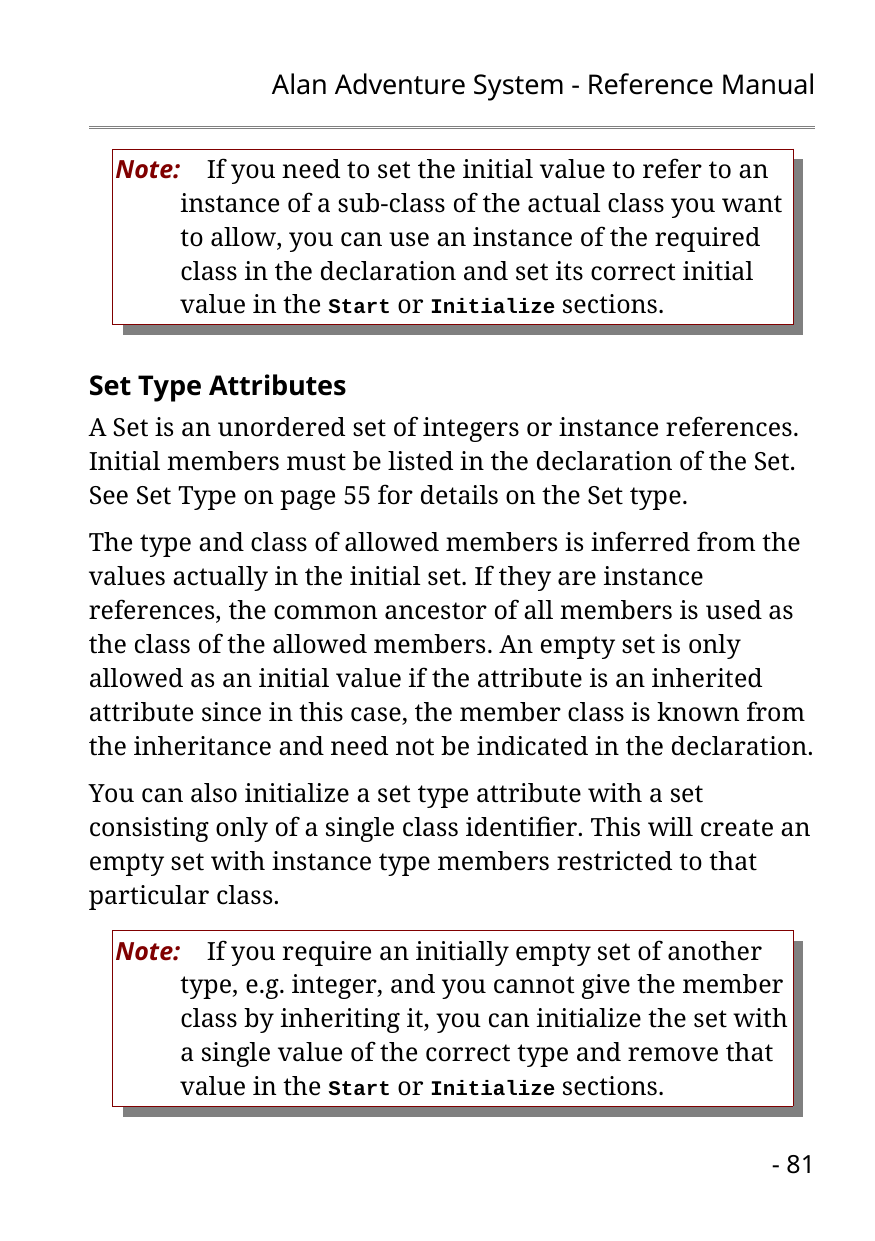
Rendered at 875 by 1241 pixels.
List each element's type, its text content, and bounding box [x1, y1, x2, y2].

list If you require an initially empty set of another type, e.g. integer, and you cannot give the member class by inheriting it, you can initialize the set with a single value of the correct type and remove that value in the Start or Initialize sections. [113, 931, 793, 1106]
text A Set is an unordered set of integers or instance references. Initial members must be listed in the declaration of the Set. See Set Type on page 46 for details on the Set type. [88, 410, 815, 512]
subtitle Set Type Attributes [88, 366, 815, 403]
text You can also initialize a set type attribute with a set consisting only of a single class identifier. This will create an empty set with instance type members restricted to that particular class. [88, 776, 815, 912]
text The type and class of allowed members is inferred from the values actually in the initial set. If they are instance references, the common ancestor of all members is used as the class of the allowed members. An empty set is only allowed as an initial value if the attribute is an inherited attribute since in this case, the member class is known from the inheritance and need not be indicated in the declaration. [88, 525, 815, 763]
list If you need to set the initial value to refer to an instance of a sub-class of the actual class you want to allow, you can use an instance of the required class in the declaration and set its correct initial value in the Start or Initialize sections. [113, 150, 793, 324]
